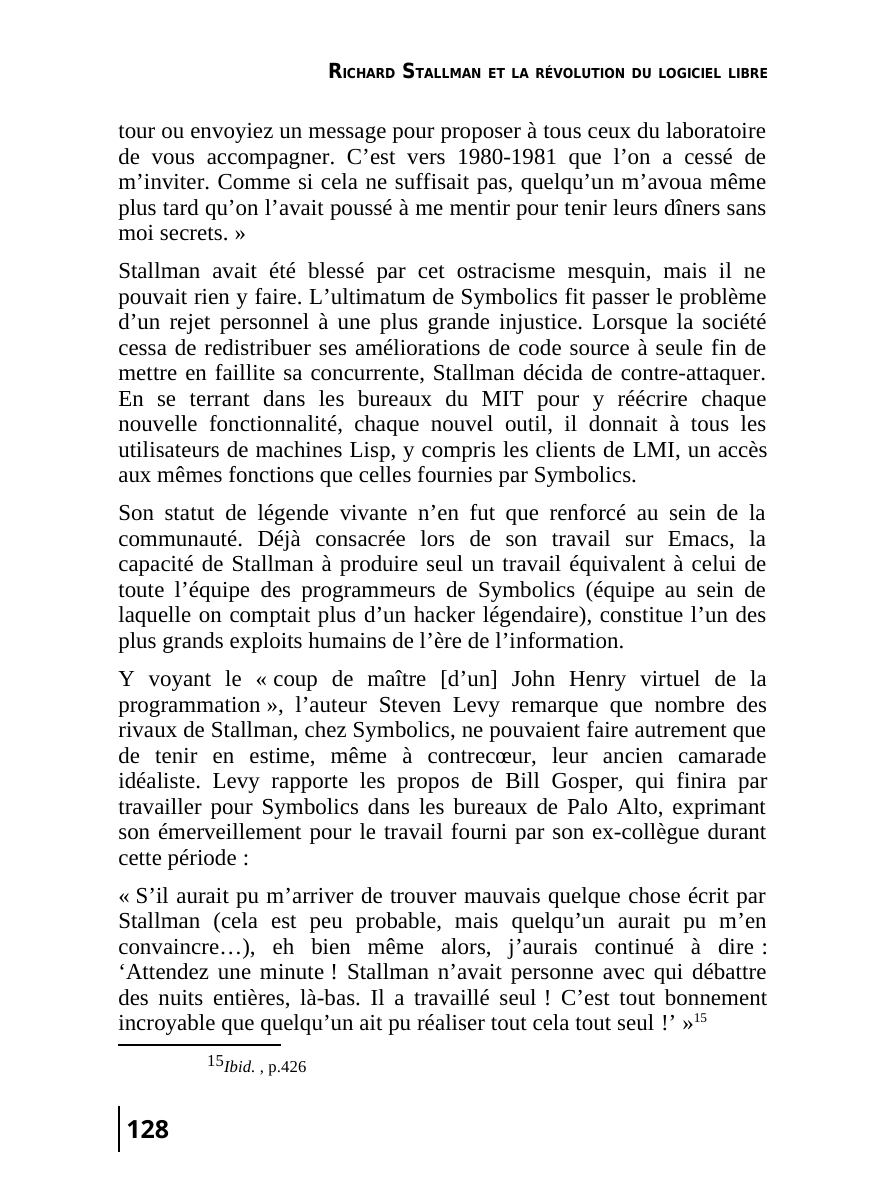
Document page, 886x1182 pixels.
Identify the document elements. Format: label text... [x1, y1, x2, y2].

text Y voyant le « coup de maître [d’un] John Henry virtuel de la programmation », l’auteur Steven Levy remarque que nombre des rivaux de Stallman, chez Symbolics, ne pouvaient faire autrement que de tenir en estime, même à contrecœur, leur ancien camarade idéaliste. Levy rapporte les propos de Bill Gosper, qui finira par travailler pour Symbolics dans les bureaux de Palo Alto, exprimant son émerveillement pour le travail fourni par son ex-collègue durant cette période : [118, 666, 768, 870]
text Ibid. , p.426 [207, 1051, 768, 1076]
text Stallman avait été blessé par cet ostracisme mesquin, mais il ne pouvait rien y faire. L’ultimatum de Symbolics fit passer le problème d’un rejet personnel à une plus grande injustice. Lorsque la société cessa de redistribuer ses améliorations de code source à seule fin de mettre en faillite sa concurrente, Stallman décida de contre-attaquer. En se terrant dans les bureaux du MIT pour y réécrire chaque nouvelle fonctionnalité, chaque nouvel outil, il donnait à tous les utilisateurs de machines Lisp, y compris les clients de LMI, un accès aux mêmes fonctions que celles fournies par Symbolics. [118, 258, 768, 488]
text tour ou envoyiez un message pour proposer à tous ceux du laboratoire de vous accompagner. C’est vers 1980-1981 que l’on a cessé de m’inviter. Comme si cela ne suffisait pas, quelqu’un m’avoua même plus tard qu’on l’avait poussé à me mentir pour tenir leurs dîners sans moi secrets. » [118, 118, 768, 246]
text Son statut de légende vivante n’en fut que renforcé au sein de la communauté. Déjà consacrée lors de son travail sur Emacs, la capacité de Stallman à produire seul un travail équivalent à celui de toute l’équipe des programmeurs de Symbolics (équipe au sein de laquelle on comptait plus d’un hacker légendaire), constitue l’un des plus grands exploits humains de l’ère de l’information. [118, 500, 768, 653]
text « S’il aurait pu m’arriver de trouver mauvais quelque chose écrit par Stallman (cela est peu probable, mais quelqu’un aurait pu m’en convaincre…), eh bien même alors, j’aurais continué à dire : ‘Attendez une minute ! Stallman n’avait personne avec qui débattre des nuits entières, là-bas. Il a travaillé seul ! C’est tout bonnement incroyable que quelqu’un ait pu réaliser tout cela tout seul !’ » [118, 883, 768, 1036]
